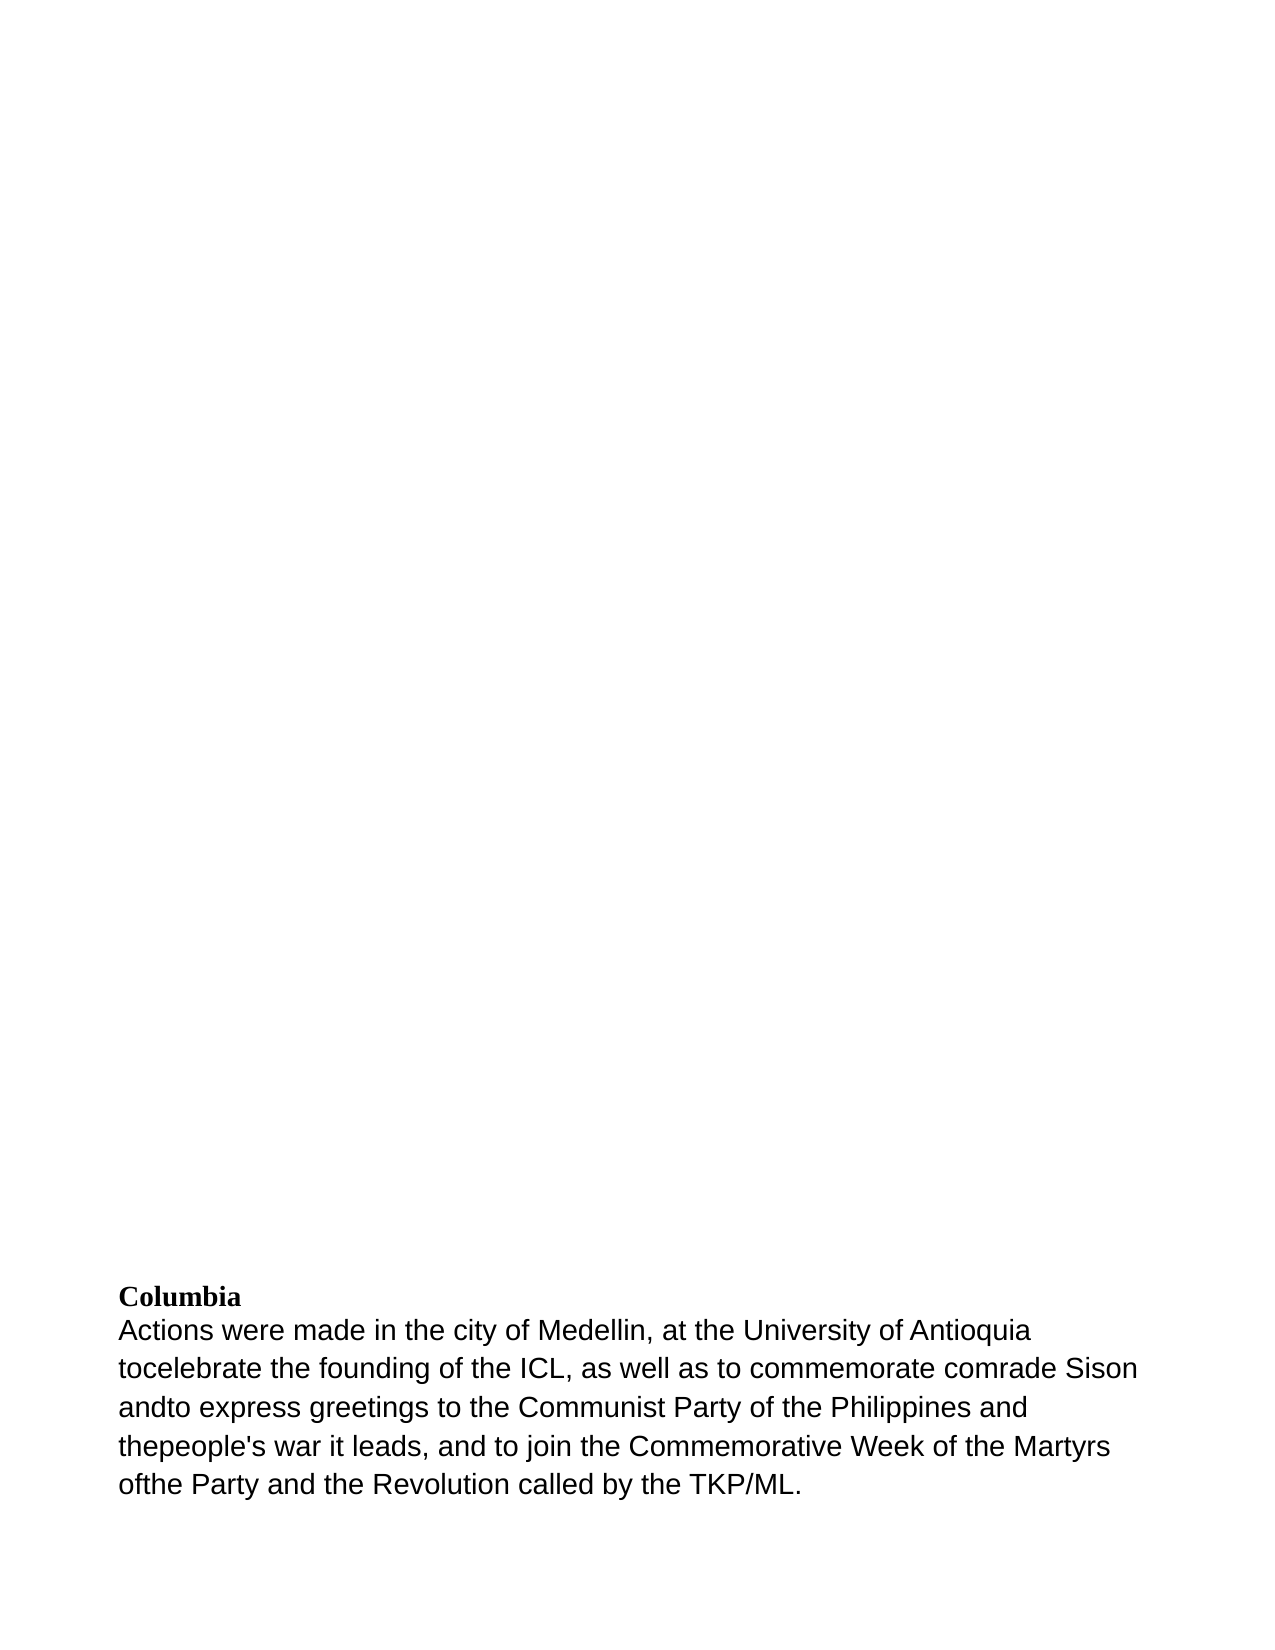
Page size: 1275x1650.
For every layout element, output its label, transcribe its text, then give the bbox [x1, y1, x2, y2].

subtitle Columbia [118, 1279, 1157, 1313]
text Actions were made in the city of Medellin, at the University of Antioquia tocelebrate the founding of the ICL, as well as to commemorate comrade Sison andto express greetings to the Communist Party of the Philippines and thepeople's war it leads, and to join the Commemorative Week of the Martyrs ofthe Party and the Revolution called by the TKP/ML. [118, 1313, 1157, 1501]
